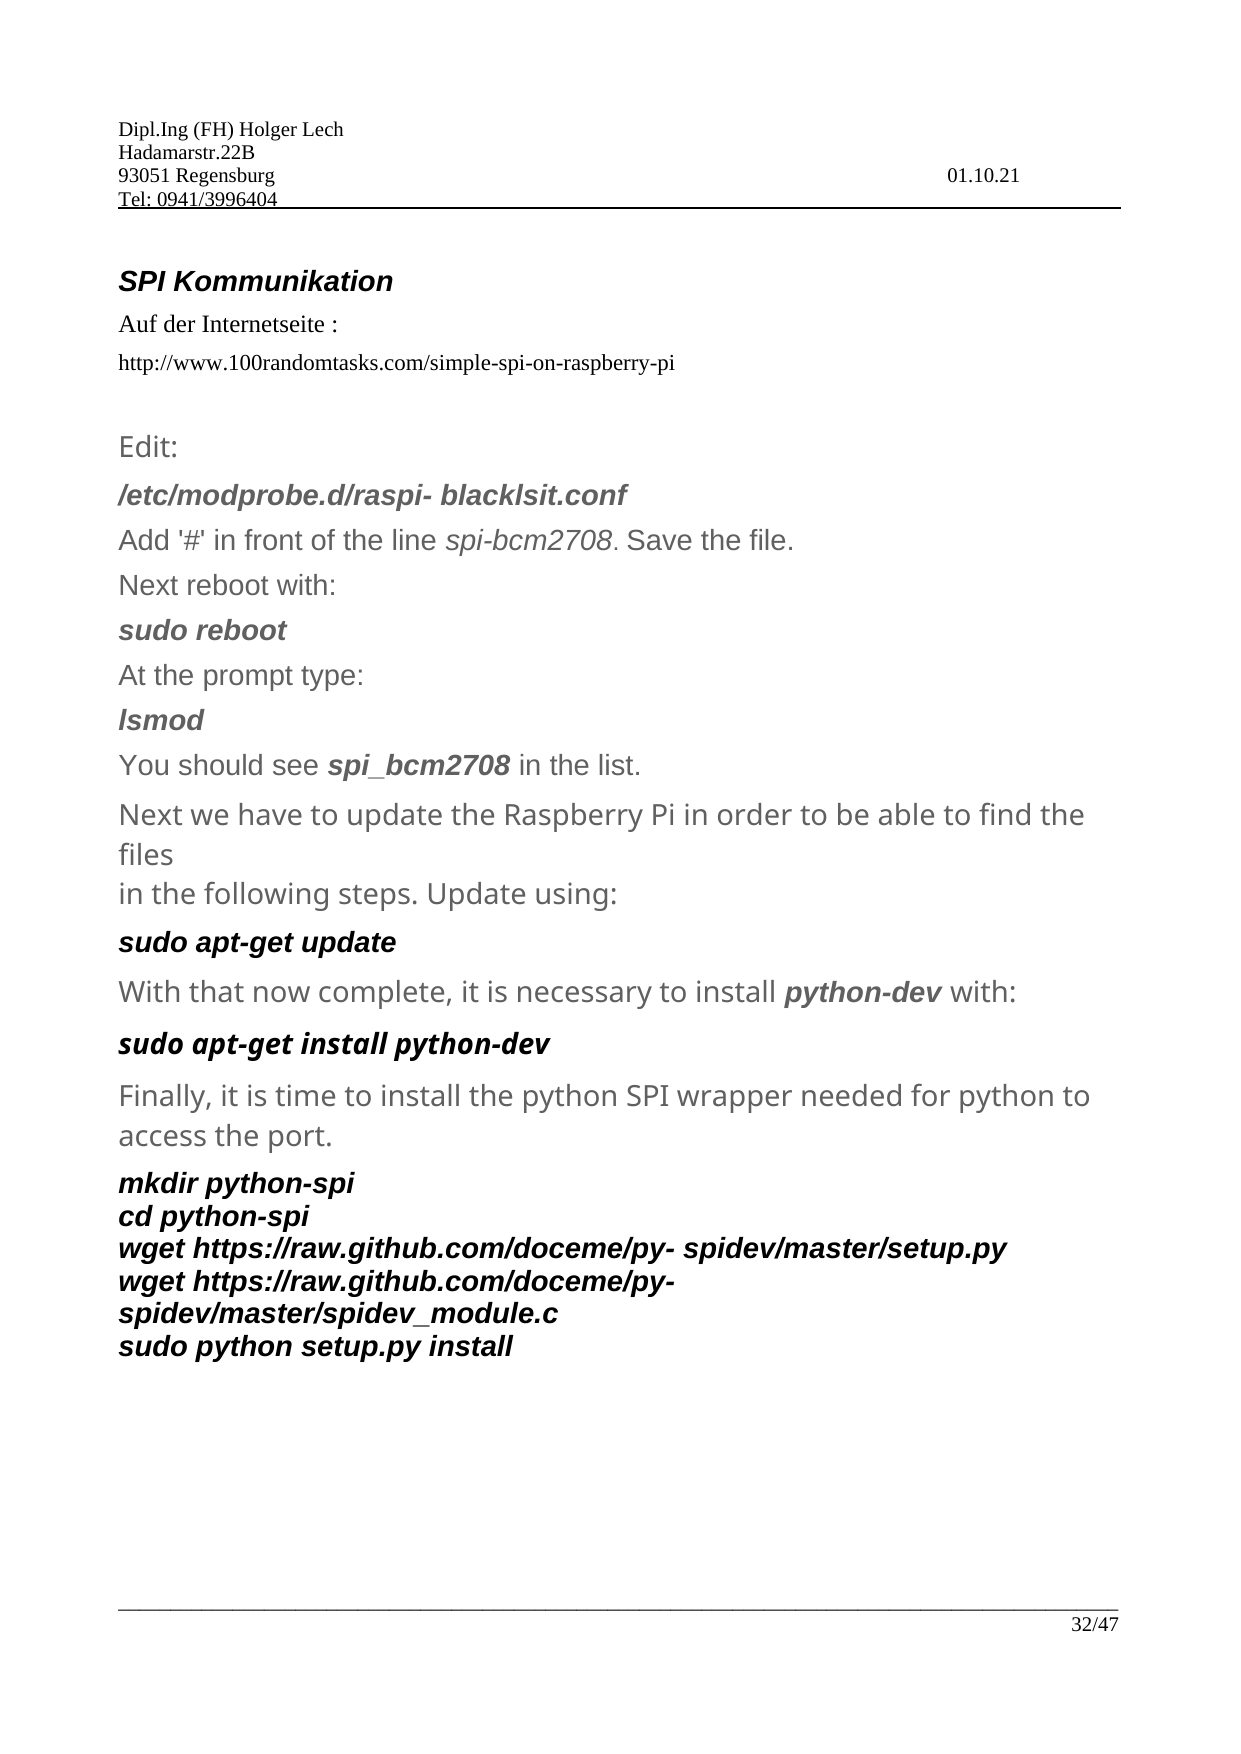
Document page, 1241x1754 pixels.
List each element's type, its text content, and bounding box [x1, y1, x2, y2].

text You should see spi_bcm2708 in the list. [118, 749, 1122, 782]
text mkdir python-spi cd python-spi wget https://raw.github.com/doceme/py- spidev/master/setup.py wget https://raw.github.com/doceme/py- spidev/master/spidev_module.c sudo python setup.py install [118, 1167, 1122, 1363]
text At the prompt type: [118, 659, 1122, 691]
text /etc/modprobe.d/raspi- blacklsit.conf [118, 478, 1122, 511]
text Next reboot with: [118, 569, 1122, 601]
subtitle SPI Kommunikation [118, 265, 1122, 298]
text With that now complete, it is necessary to install python-dev with: [118, 971, 1122, 1011]
text http://www.100randomtasks.com/simple-spi-on-raspberry-pi [118, 350, 1122, 376]
text sudo apt-get install python-dev [118, 1023, 1122, 1063]
text sudo reboot [118, 614, 1122, 646]
text lsmod [118, 704, 1122, 737]
text Next we have to update the Raspberry Pi in order to be able to find the files in the following steps. Update using: [118, 794, 1122, 913]
text Edit: [118, 426, 1122, 466]
text sudo apt-get update [118, 926, 1122, 958]
text Add '#' in front of the line spi-bcm2708. Save the file. [118, 523, 1122, 556]
text Auf der Internetseite : [118, 310, 1122, 338]
text Finally, it is time to install the python SPI wrapper needed for python to access the port. [118, 1075, 1122, 1154]
